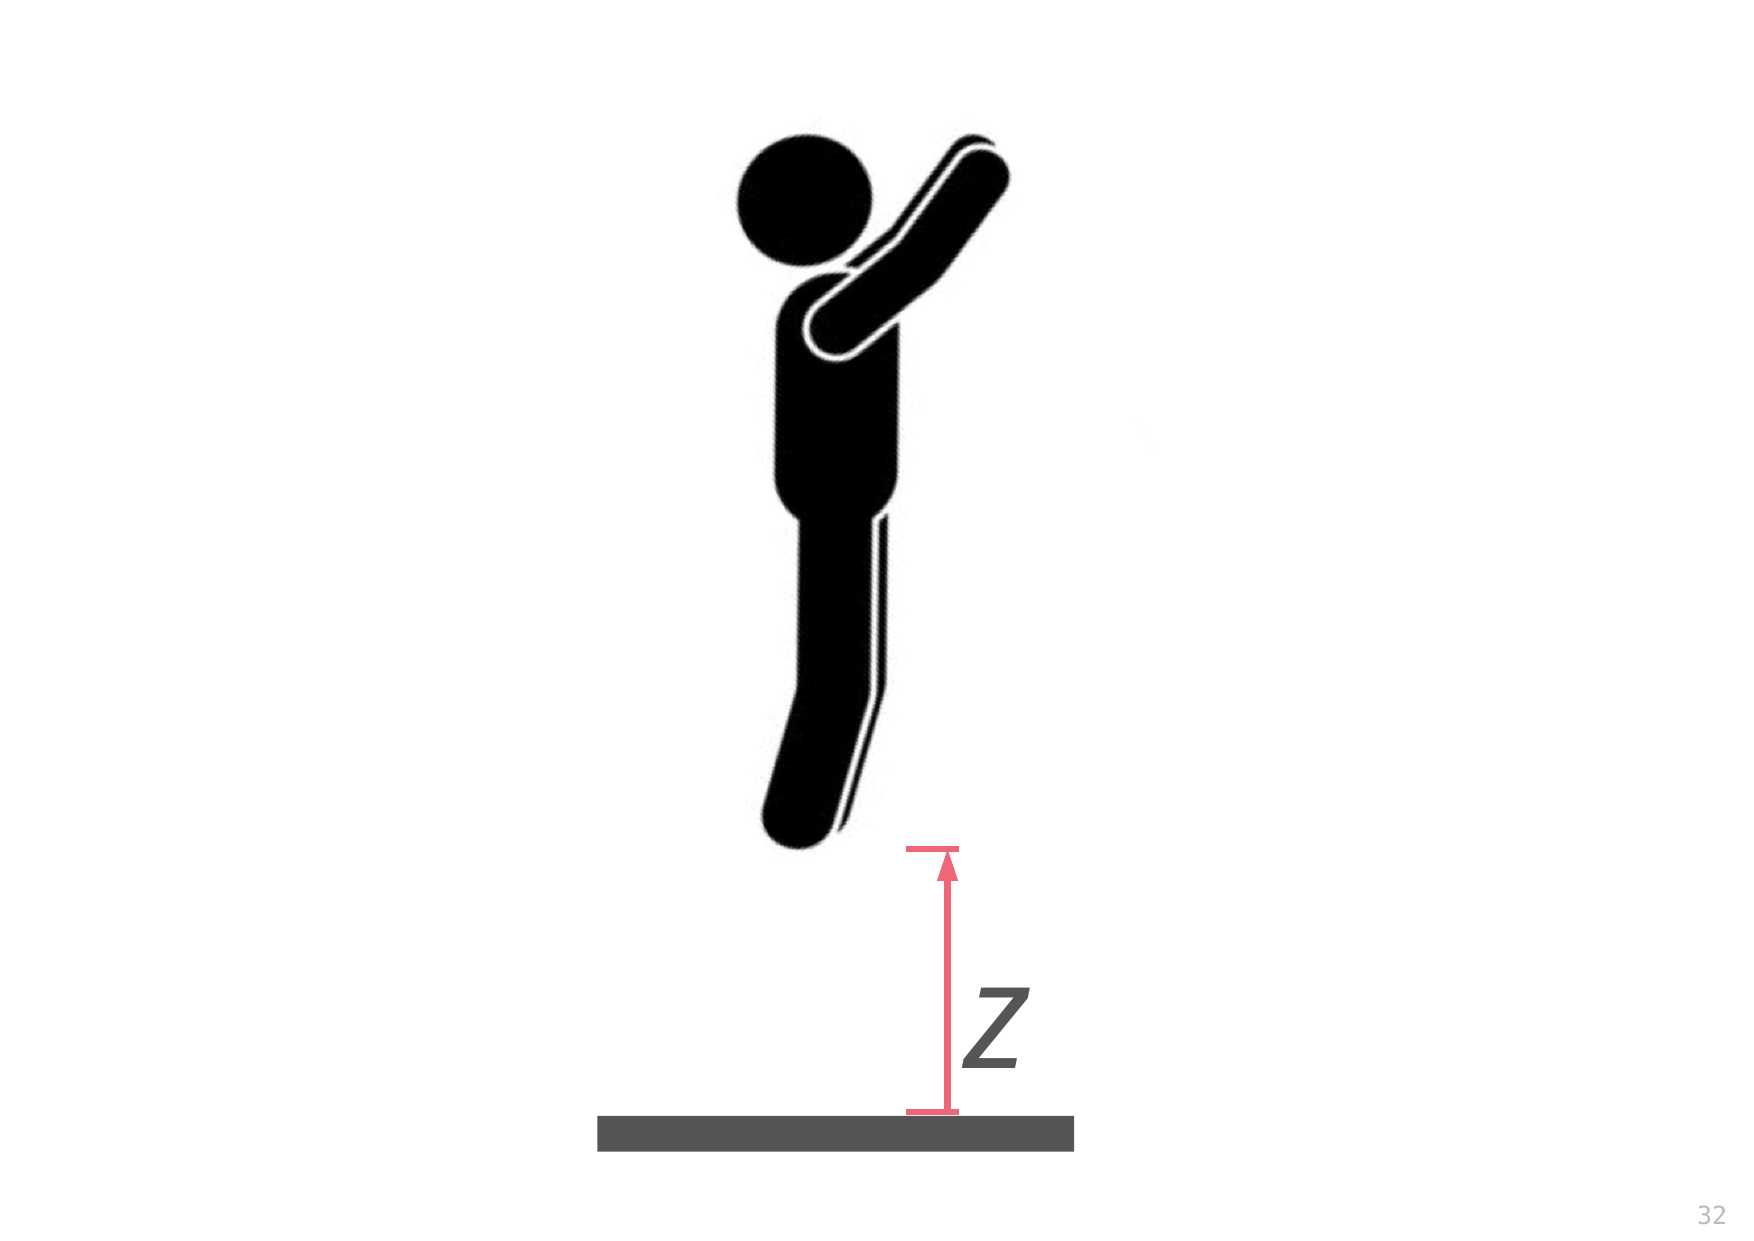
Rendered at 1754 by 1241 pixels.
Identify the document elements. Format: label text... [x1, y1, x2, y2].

text_box [597, 1115, 1075, 1152]
text_box z [951, 900, 1046, 1066]
picture [473, 42, 1253, 874]
